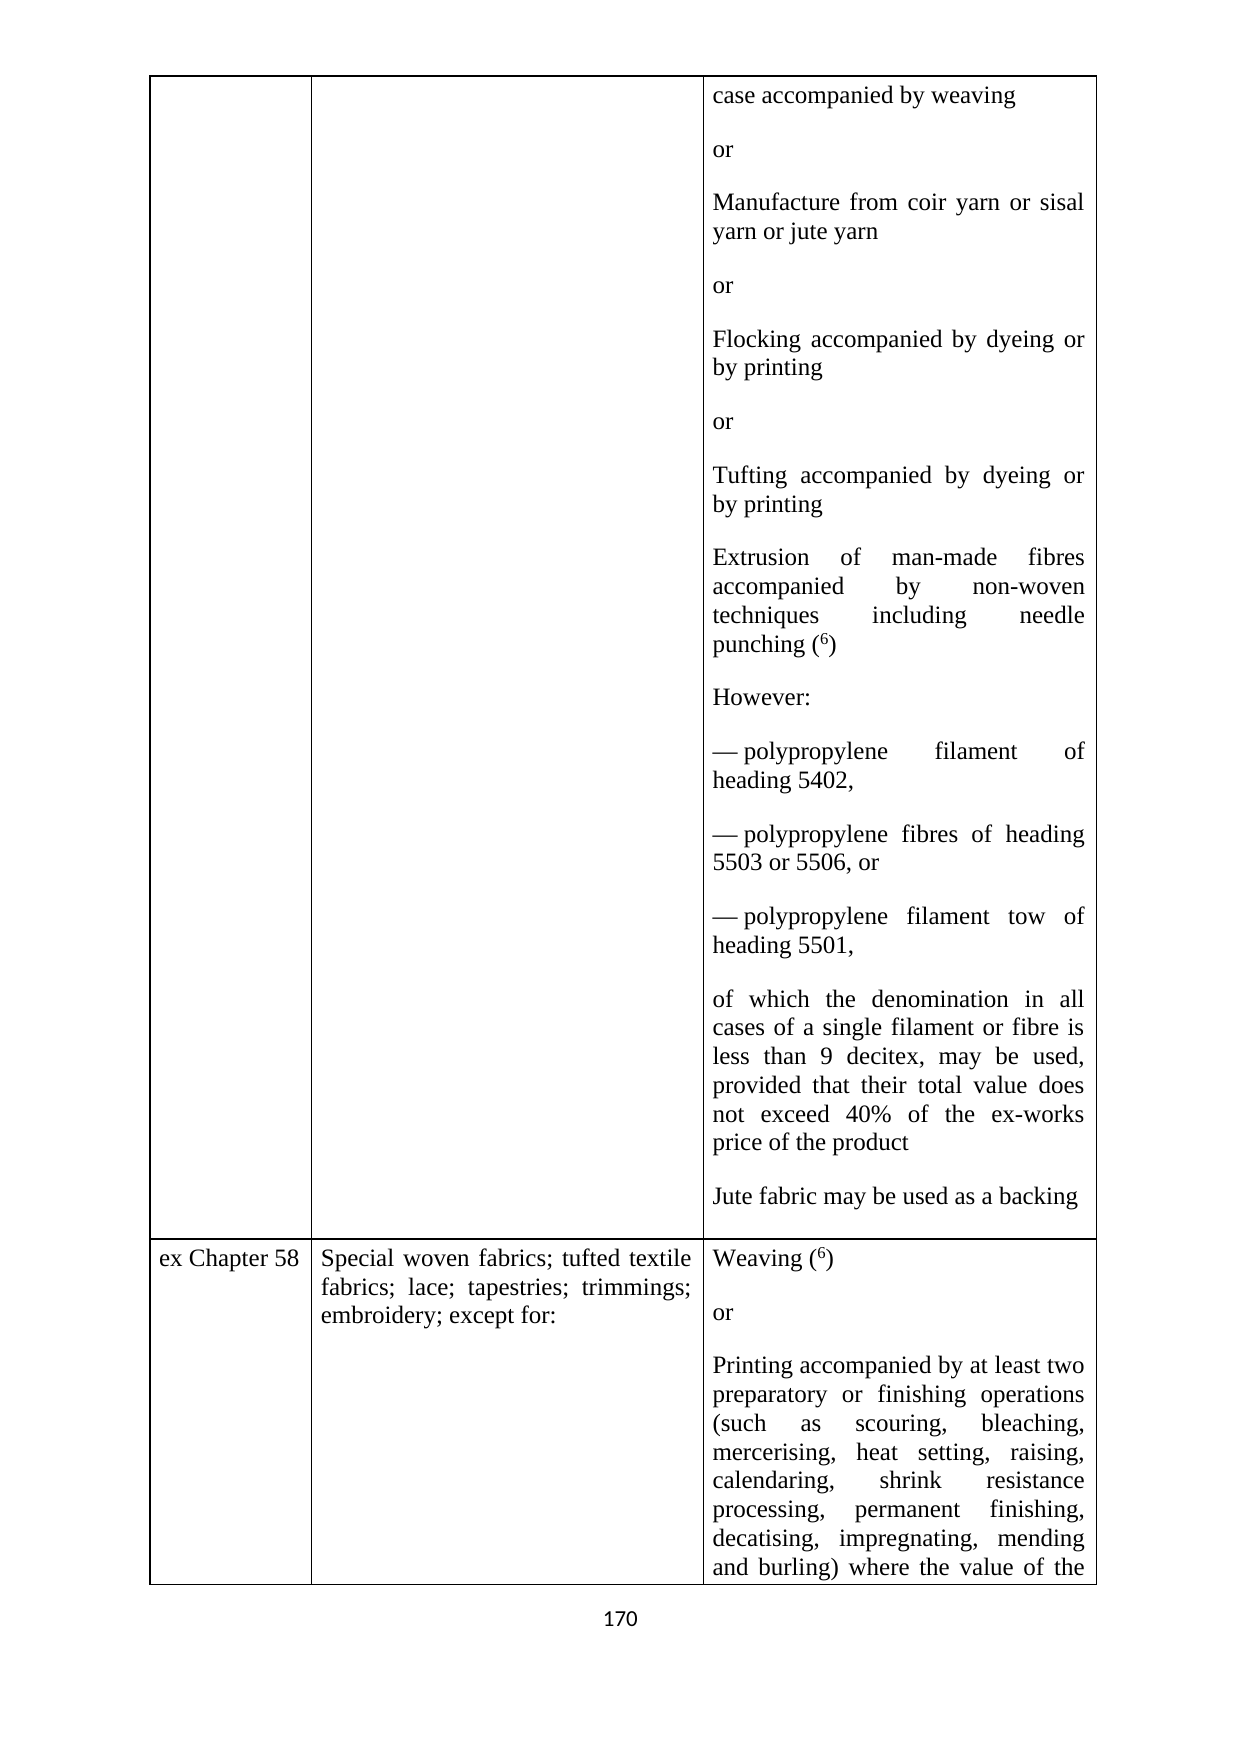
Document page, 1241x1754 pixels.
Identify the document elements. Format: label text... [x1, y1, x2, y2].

table_cell case accompanied by weaving or Manufacture from coir yarn or sisal yarn or jute yarn or Flocking accompanied by dyeing or by printing or Tufting accompanied by dyeing or by printing Extrusion of man-made fibres accompanied by non-woven techniques including needle punching (6) However: — polypropylene filament of heading 5402, — polypropylene fibres of heading 5503 or 5506, or — polypropylene filament tow of heading 5501, of which the denomination in all cases of a single filament or fibre is less than 9 decitex, may be used, provided that their total value does not exceed 40% of the ex-works price of the product Jute fabric may be used as a backing [704, 77, 1096, 1238]
table_cell ex Chapter 58 [151, 1240, 311, 1583]
table_cell [312, 77, 703, 1238]
table_cell [151, 77, 311, 1238]
table_cell Special woven fabrics; tufted textile fabrics; lace; tapestries; trimmings; embroidery; except for: [312, 1240, 703, 1583]
table_cell Weaving (6) or Printing accompanied by at least two preparatory or finishing operations (such as scouring, bleaching, mercerising, heat setting, raising, calendaring, shrink resistance processing, permanent finishing, decatising, impregnating, mending and burling) where the value of the [704, 1240, 1096, 1583]
